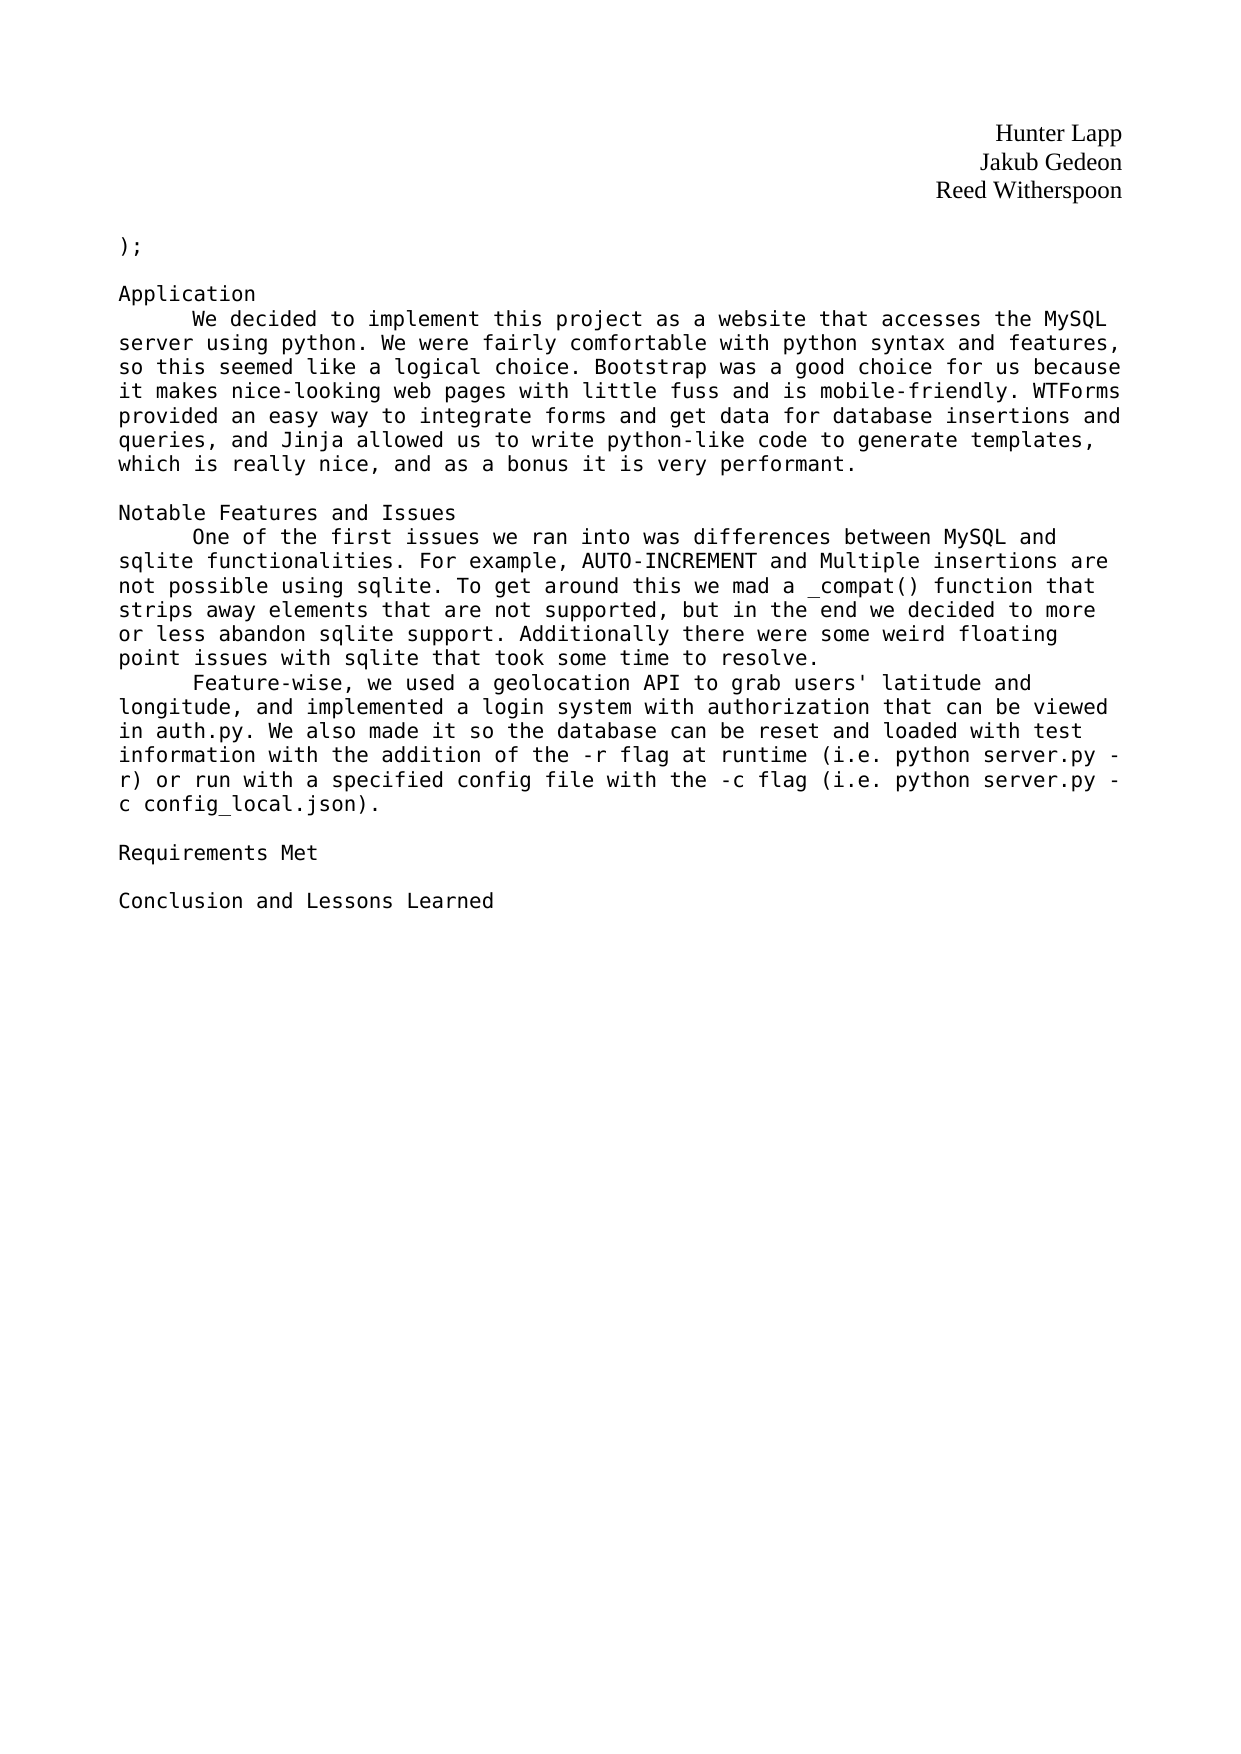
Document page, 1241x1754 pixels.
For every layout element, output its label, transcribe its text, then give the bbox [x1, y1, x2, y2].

text ); [118, 234, 1122, 258]
text Application [118, 282, 1122, 307]
text Requirements Met [118, 841, 1122, 865]
text Feature-wise, we used a geolocation API to grab users' latitude and longitude, and implemented a login system with authorization that can be viewed in auth.py. We also made it so the database can be reset and loaded with test information with the addition of the -r flag at runtime (i.e. python server.py -r) or run with a specified config file with the -c flag (i.e. python server.py -c config_local.json). [118, 671, 1122, 816]
text Conclusion and Lessons Learned [118, 889, 1122, 913]
text Notable Features and Issues [118, 501, 1122, 525]
text One of the first issues we ran into was differences between MySQL and sqlite functionalities. For example, AUTO-INCREMENT and Multiple insertions are not possible using sqlite. To get around this we mad a _compat() function that strips away elements that are not supported, but in the end we decided to more or less abandon sqlite support. Additionally there were some weird floating point issues with sqlite that took some time to resolve. [118, 525, 1122, 671]
text We decided to implement this project as a website that accesses the MySQL server using python. We were fairly comfortable with python syntax and features, so this seemed like a logical choice. Bootstrap was a good choice for us because it makes nice-looking web pages with little fuss and is mobile-friendly. WTForms provided an easy way to integrate forms and get data for database insertions and queries, and Jinja allowed us to write python-like code to generate templates, which is really nice, and as a bonus it is very performant. [118, 307, 1122, 477]
